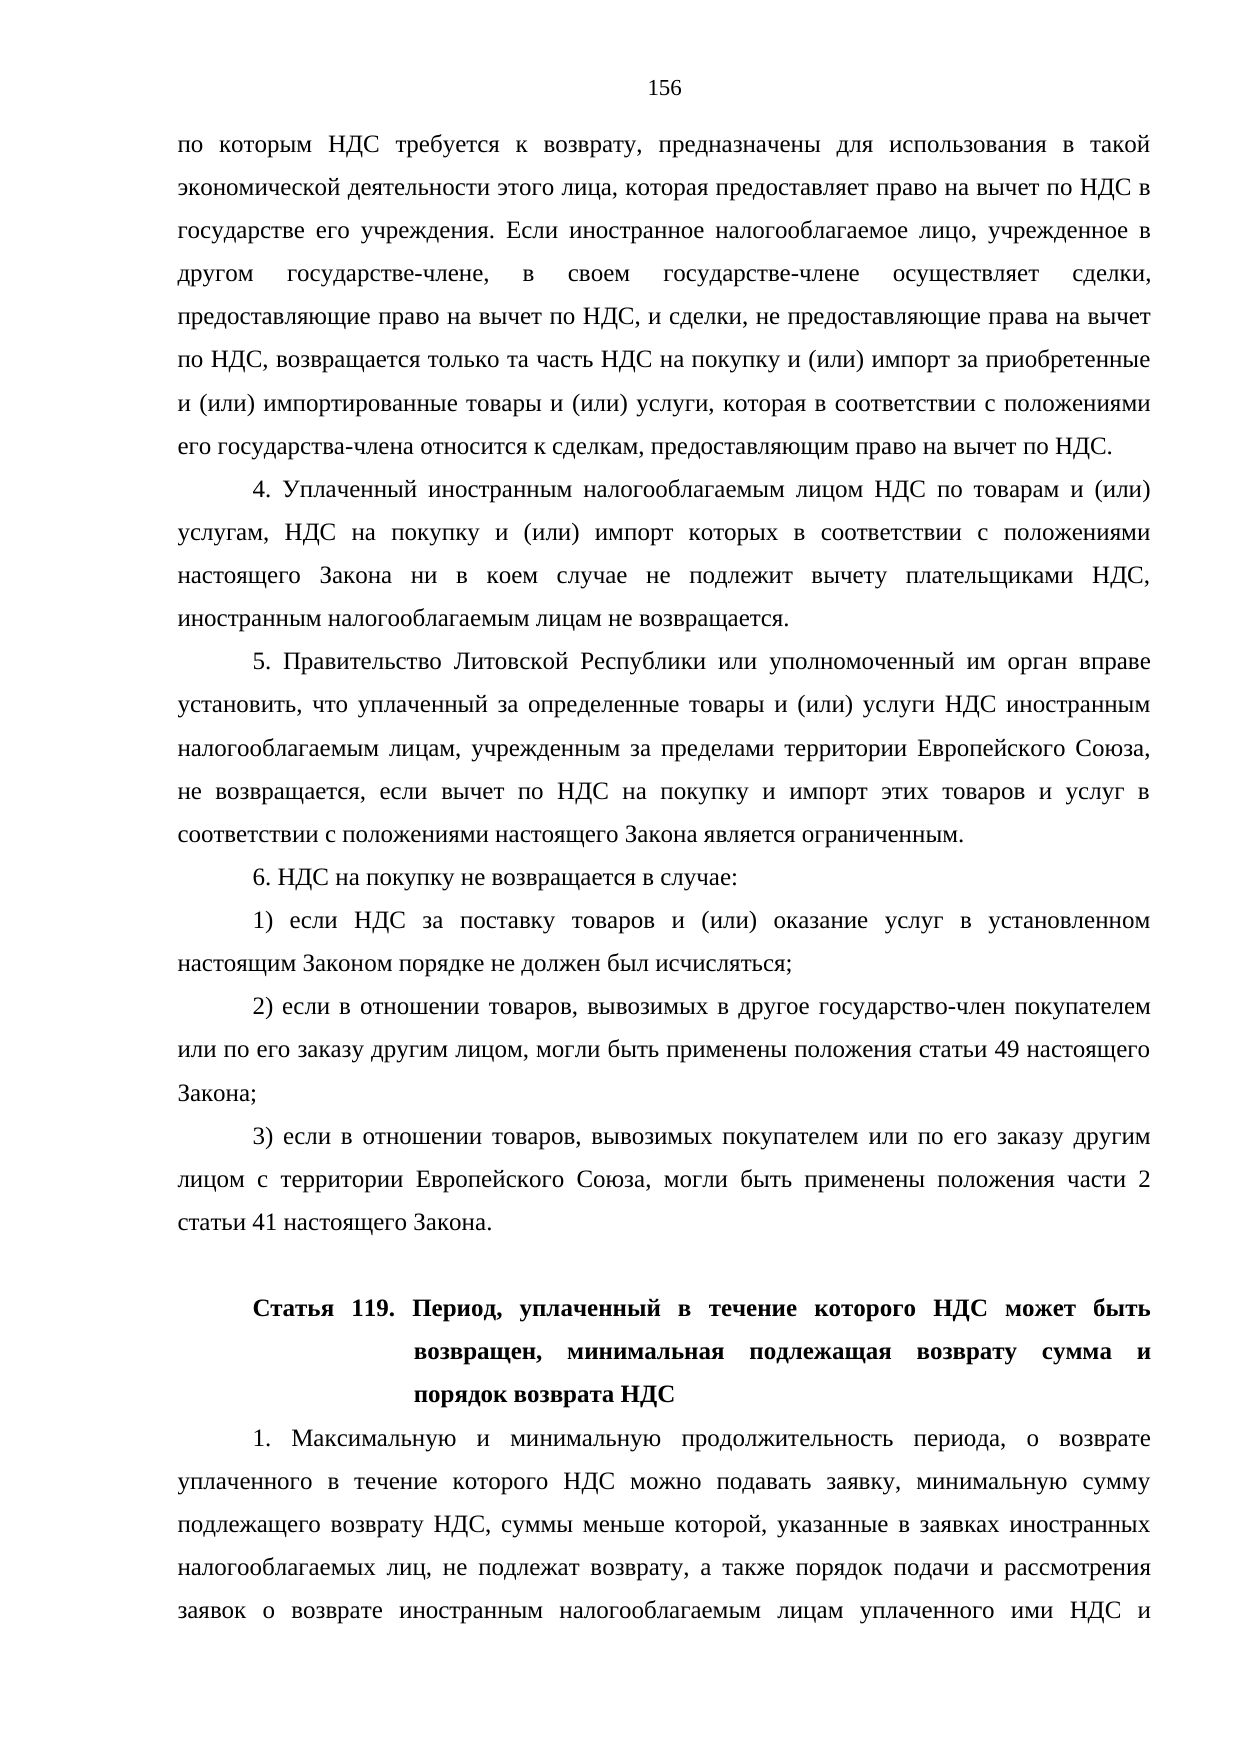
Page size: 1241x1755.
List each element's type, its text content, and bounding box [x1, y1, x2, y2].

text 6. НДС на покупку не возвращается в случае: [177, 862, 1152, 891]
text Статья 119. Период, уплаченный в течение которого НДС может быть возвращен, минимальная подлежащая возврату сумма и порядок возврата НДС [252, 1293, 1152, 1408]
text 1. Максимальную и минимальную продолжительность периода, о возврате уплаченного в течение которого НДС можно подавать заявку, минимальную сумму подлежащего возврату НДС, суммы меньше которой, указанные в заявках иностранных налогооблагаемых лиц, не подлежат возврату, а также порядок подачи и рассмотрения заявок о возврате иностранным налогооблагаемым лицам уплаченного ими НДС и [177, 1423, 1152, 1624]
text 5. Правительство Литовской Республики или уполномоченный им орган вправе установить, что уплаченный за определенные товары и (или) услуги НДС иностранным налогооблагаемым лицам, учрежденным за пределами территории Европейского Союза, не возвращается, если вычет по НДС на покупку и импорт этих товаров и услуг в соответствии с положениями настоящего Закона является ограниченным. [177, 646, 1152, 848]
text 4. Уплаченный иностранным налогооблагаемым лицом НДС по товарам и (или) услугам, НДС на покупку и (или) импорт которых в соответствии с положениями настоящего Закона ни в коем случае не подлежит вычету плательщиками НДС, иностранным налогооблагаемым лицам не возвращается. [177, 474, 1152, 632]
text по которым НДС требуется к возврату, предназначены для использования в такой экономической деятельности этого лица, которая предоставляет право на вычет по НДС в государстве его учреждения. Если иностранное налогооблагаемое лицо, учрежденное в другом государстве-члене, в своем государстве-члене осуществляет сделки, предоставляющие право на вычет по НДС, и сделки, не предоставляющие права на вычет по НДС, возвращается только та часть НДС на покупку и (или) импорт за приобретенные и (или) импортированные товары и (или) услуги, которая в соответствии с положениями его государства-члена относится к сделкам, предоставляющим право на вычет по НДС. [177, 129, 1152, 459]
text 3) если в отношении товаров, вывозимых покупателем или по его заказу другим лицом с территории Европейского Союза, могли быть применены положения части 2 статьи 41 настоящего Закона. [177, 1121, 1152, 1236]
text 2) если в отношении товаров, вывозимых в другое государство-член покупателем или по его заказу другим лицом, могли быть применены положения статьи 49 настоящего Закона; [177, 991, 1152, 1106]
text 1) если НДС за поставку товаров и (или) оказание услуг в установленном настоящим Законом порядке не должен был исчисляться; [177, 905, 1152, 977]
